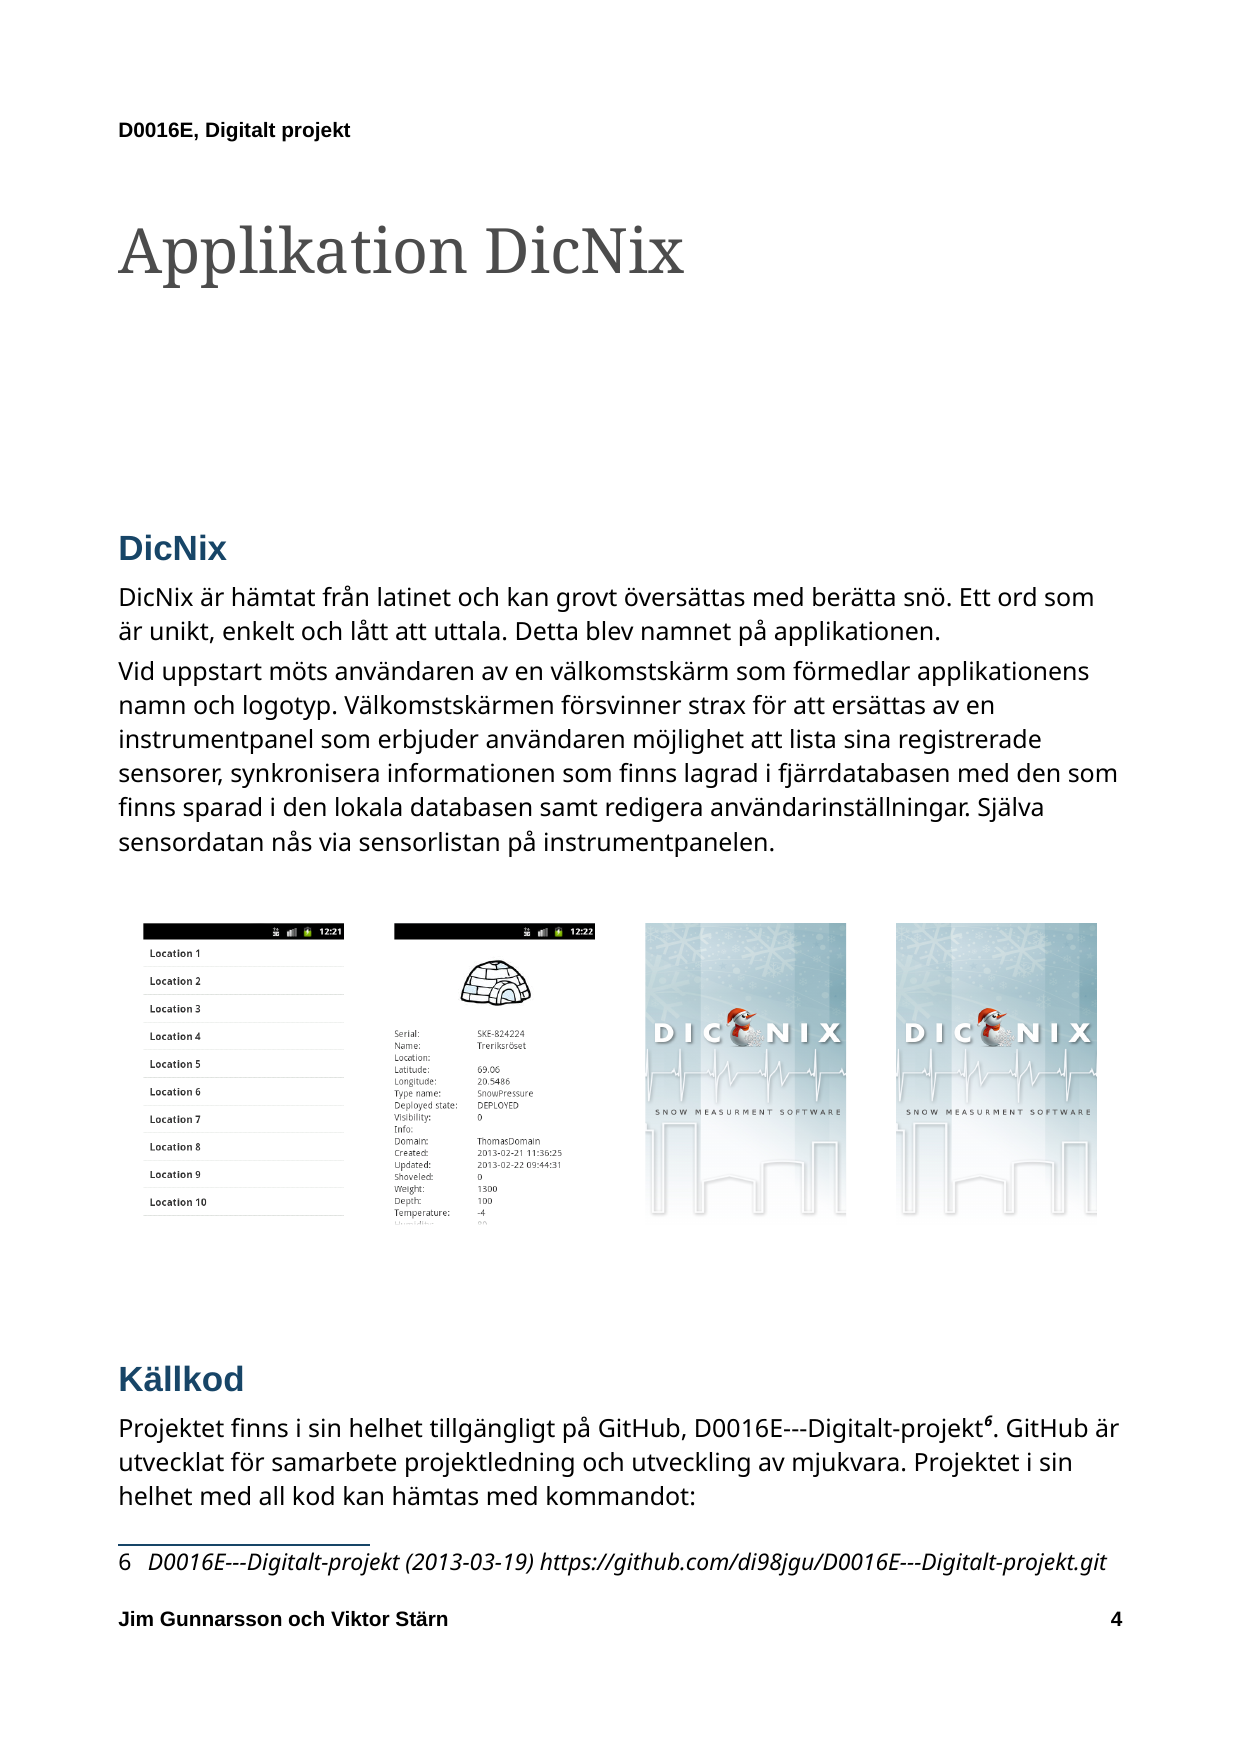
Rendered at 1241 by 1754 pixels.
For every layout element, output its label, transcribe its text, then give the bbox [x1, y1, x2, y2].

picture [896, 923, 1097, 1225]
picture [645, 923, 847, 1225]
text D0016E---Digitalt-projekt (2013-03-19) https://github.com/di98jgu/D0016E---Digitalt-projekt.git [118, 1546, 1122, 1577]
picture [394, 923, 595, 1225]
subtitle DicNix [118, 528, 1122, 568]
text Vid uppstart möts användaren av en välkomstskärm som förmedlar applikationens namn och logotyp. Välkomstskärmen försvinner strax för att ersättas av en instrumentpanel som erbjuder användaren möjlighet att lista sina registrerade sensorer, synkronisera informationen som finns lagrad i fjärrdatabasen med den som finns sparad i den lokala databasen samt redigera användarinställningar. Själva sensordatan nås via sensorlistan på instrumentpanelen. [118, 654, 1122, 858]
text Projektet finns i sin helhet tillgängligt på GitHub, D0016E---Digitalt-projekt. GitHub är utvecklat för samarbete projektledning och utveckling av mjukvara. Projektet i sin helhet med all kod kan hämtas med kommandot: [118, 1410, 1122, 1512]
subtitle Källkod [118, 1358, 1122, 1398]
picture [143, 923, 344, 1225]
text DicNix är hämtat från latinet och kan grovt översättas med berätta snö. Ett ord som är unikt, enkelt och lått att uttala. Detta blev namnet på applikationen. [118, 580, 1122, 648]
subtitle Applikation DicNix [118, 207, 1122, 292]
